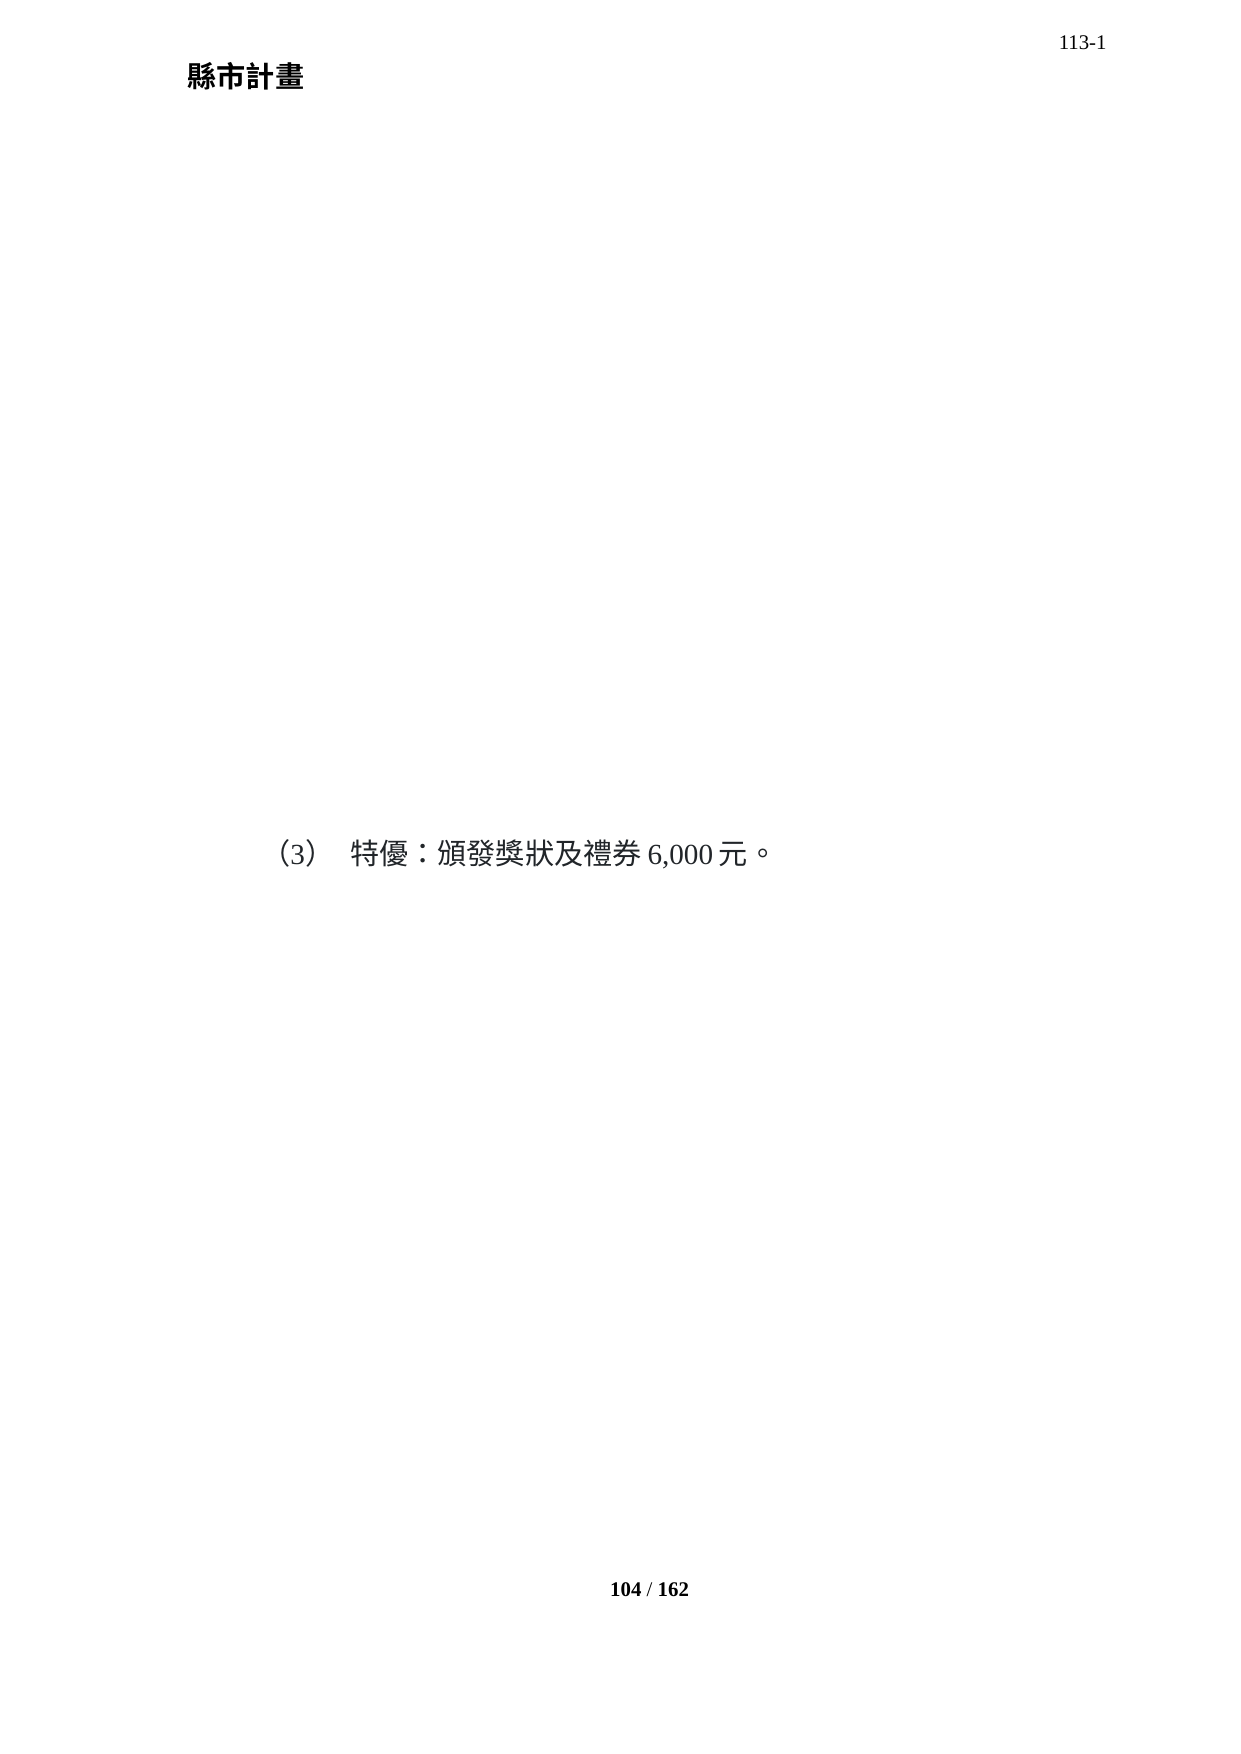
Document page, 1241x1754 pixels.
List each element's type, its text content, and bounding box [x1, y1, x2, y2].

list 特優：頒發獎狀及禮券6,000元。 [261, 831, 1106, 873]
